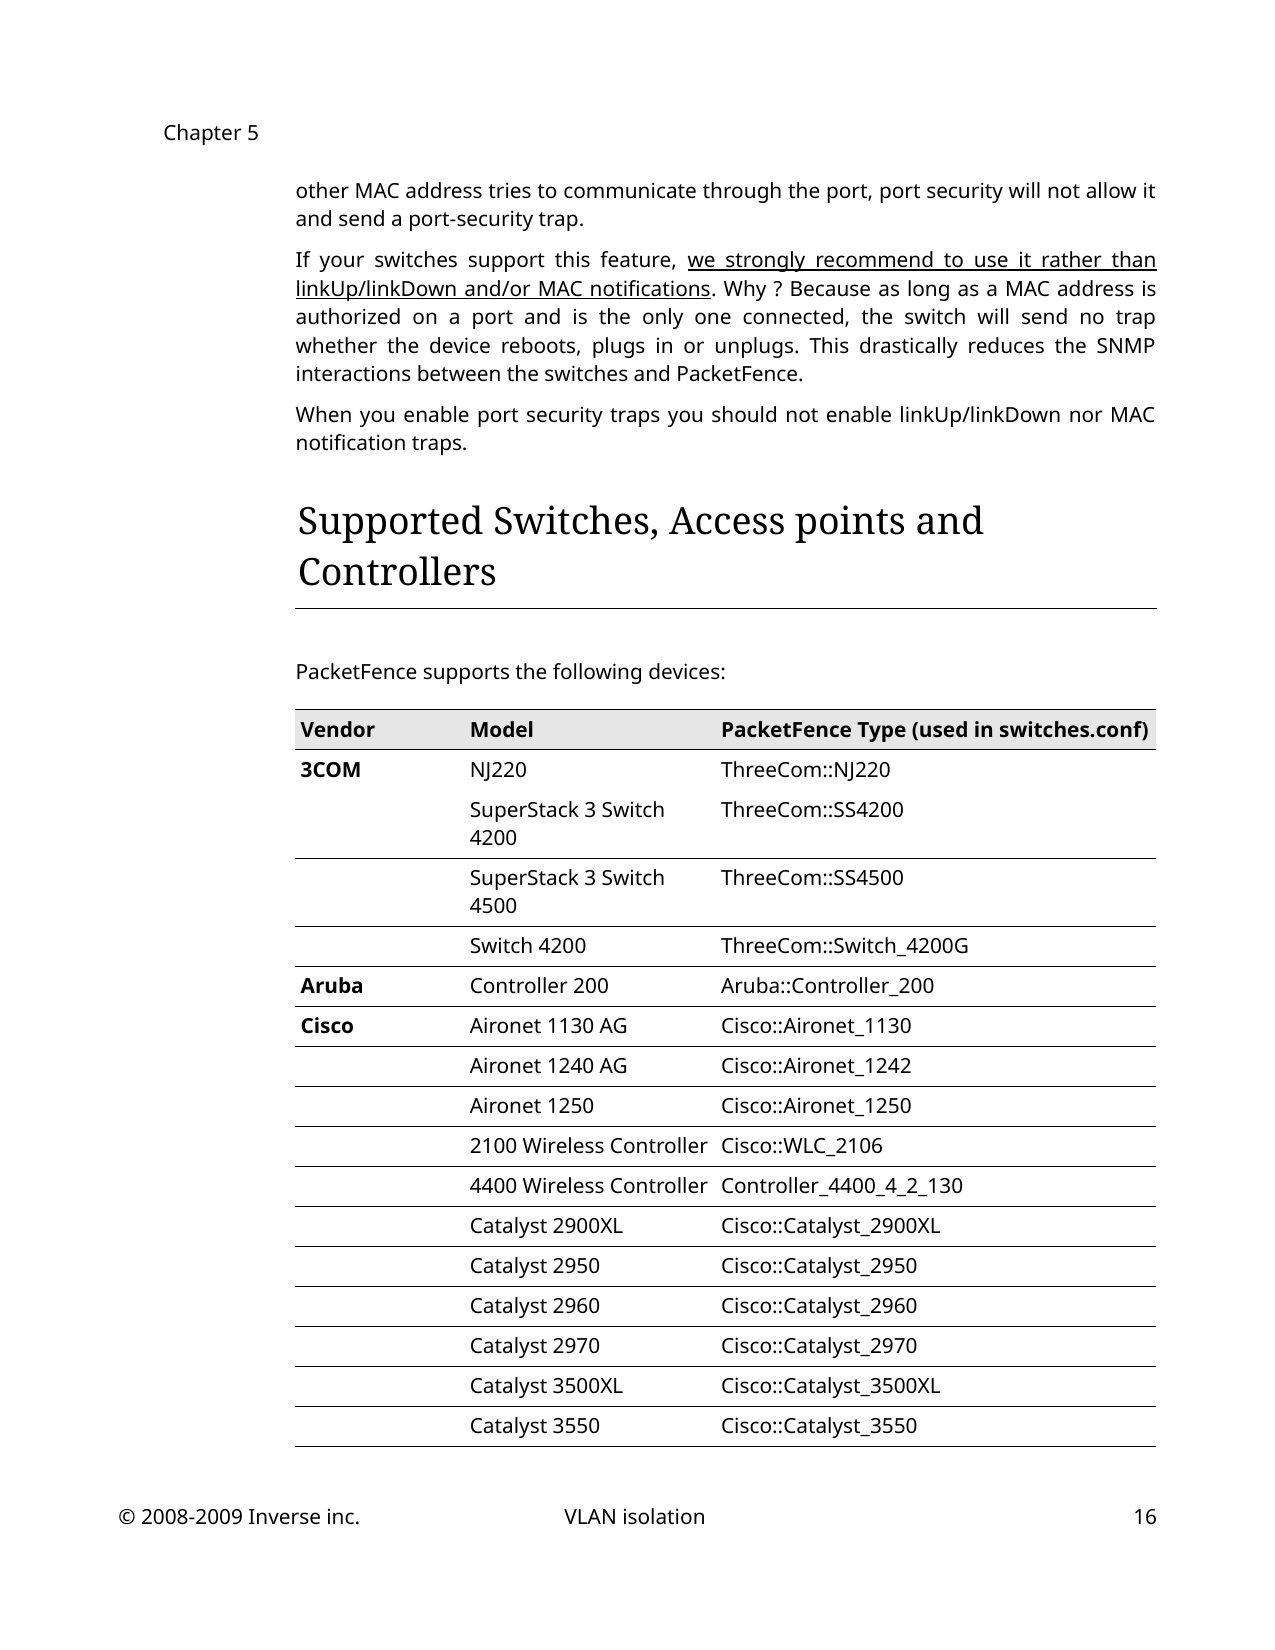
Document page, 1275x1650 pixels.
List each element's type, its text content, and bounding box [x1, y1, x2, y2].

table_cell Aironet 1130 AG [464, 1007, 715, 1046]
text PacketFence supports the following devices: [295, 657, 1157, 685]
table_cell Cisco::Catalyst_2950 [715, 1247, 1156, 1286]
table_cell ThreeCom::Switch_4200G [715, 927, 1156, 966]
table_header Vendor [295, 710, 464, 749]
table_cell Cisco::Catalyst_2970 [715, 1327, 1156, 1366]
table_cell Aruba::Controller_200 [715, 967, 1156, 1006]
table_cell ThreeCom::NJ220 [715, 750, 1156, 789]
table_cell ThreeCom::SS4200 [715, 789, 1156, 857]
table_cell [295, 927, 464, 966]
table_cell ThreeCom::SS4500 [715, 859, 1156, 926]
table_cell [295, 859, 464, 926]
table_cell Cisco::Catalyst_3550 [715, 1407, 1156, 1446]
table_cell [295, 1047, 464, 1086]
text When you enable port security traps you should not enable linkUp/linkDown nor MAC notification traps. [295, 400, 1157, 457]
table_cell [295, 1407, 464, 1446]
table_cell Aironet 1250 [464, 1087, 715, 1126]
table_cell SuperStack 3 Switch 4200 [464, 789, 715, 857]
table_cell Cisco [295, 1007, 464, 1046]
text other MAC address tries to communicate through the port, port security will not allow it and send a port-security trap. [295, 176, 1157, 233]
table_cell [295, 789, 464, 857]
table_cell [295, 1247, 464, 1286]
table_cell [295, 1087, 464, 1126]
table_cell SuperStack 3 Switch 4500 [464, 859, 715, 926]
table_cell Catalyst 2960 [464, 1287, 715, 1326]
table_cell Cisco::Aironet_1250 [715, 1087, 1156, 1126]
table_cell Catalyst 2970 [464, 1327, 715, 1366]
table_cell Cisco::Catalyst_3500XL [715, 1367, 1156, 1406]
table_cell Catalyst 2950 [464, 1247, 715, 1286]
table_cell 2100 Wireless Controller [464, 1127, 715, 1166]
subtitle Supported Switches, Access points and Controllers [295, 494, 1157, 608]
table_header PacketFence Type (used in switches.conf) [715, 710, 1156, 749]
table_cell Catalyst 3550 [464, 1407, 715, 1446]
table_header Model [464, 710, 715, 749]
table_cell NJ220 [464, 750, 715, 789]
table_cell [295, 1327, 464, 1366]
table_cell [295, 1167, 464, 1206]
text If your switches support this feature, we strongly recommend to use it rather than linkUp/linkDown and/or MAC notifications. Why ? Because as long as a MAC address is authorized on a port and is the only one connected, the switch will send no trap whether the device reboots, plugs in or unplugs. This drastically reduces the SNMP interactions between the switches and PacketFence. [295, 245, 1157, 388]
table_cell 3COM [295, 750, 464, 789]
table_cell Controller 200 [464, 967, 715, 1006]
table_cell Cisco::Aironet_1242 [715, 1047, 1156, 1086]
table_cell [295, 1287, 464, 1326]
table_cell [295, 1207, 464, 1246]
table_cell Cisco::Aironet_1130 [715, 1007, 1156, 1046]
table_cell Controller_4400_4_2_130 [715, 1167, 1156, 1206]
table_cell Aruba [295, 967, 464, 1006]
table_cell Aironet 1240 AG [464, 1047, 715, 1086]
table_cell Catalyst 2900XL [464, 1207, 715, 1246]
table_cell Cisco::Catalyst_2900XL [715, 1207, 1156, 1246]
table_cell Catalyst 3500XL [464, 1367, 715, 1406]
table_cell Cisco::WLC_2106 [715, 1127, 1156, 1166]
table_cell [295, 1367, 464, 1406]
table_cell Switch 4200 [464, 927, 715, 966]
table_cell [295, 1127, 464, 1166]
table_cell Cisco::Catalyst_2960 [715, 1287, 1156, 1326]
table_cell 4400 Wireless Controller [464, 1167, 715, 1206]
